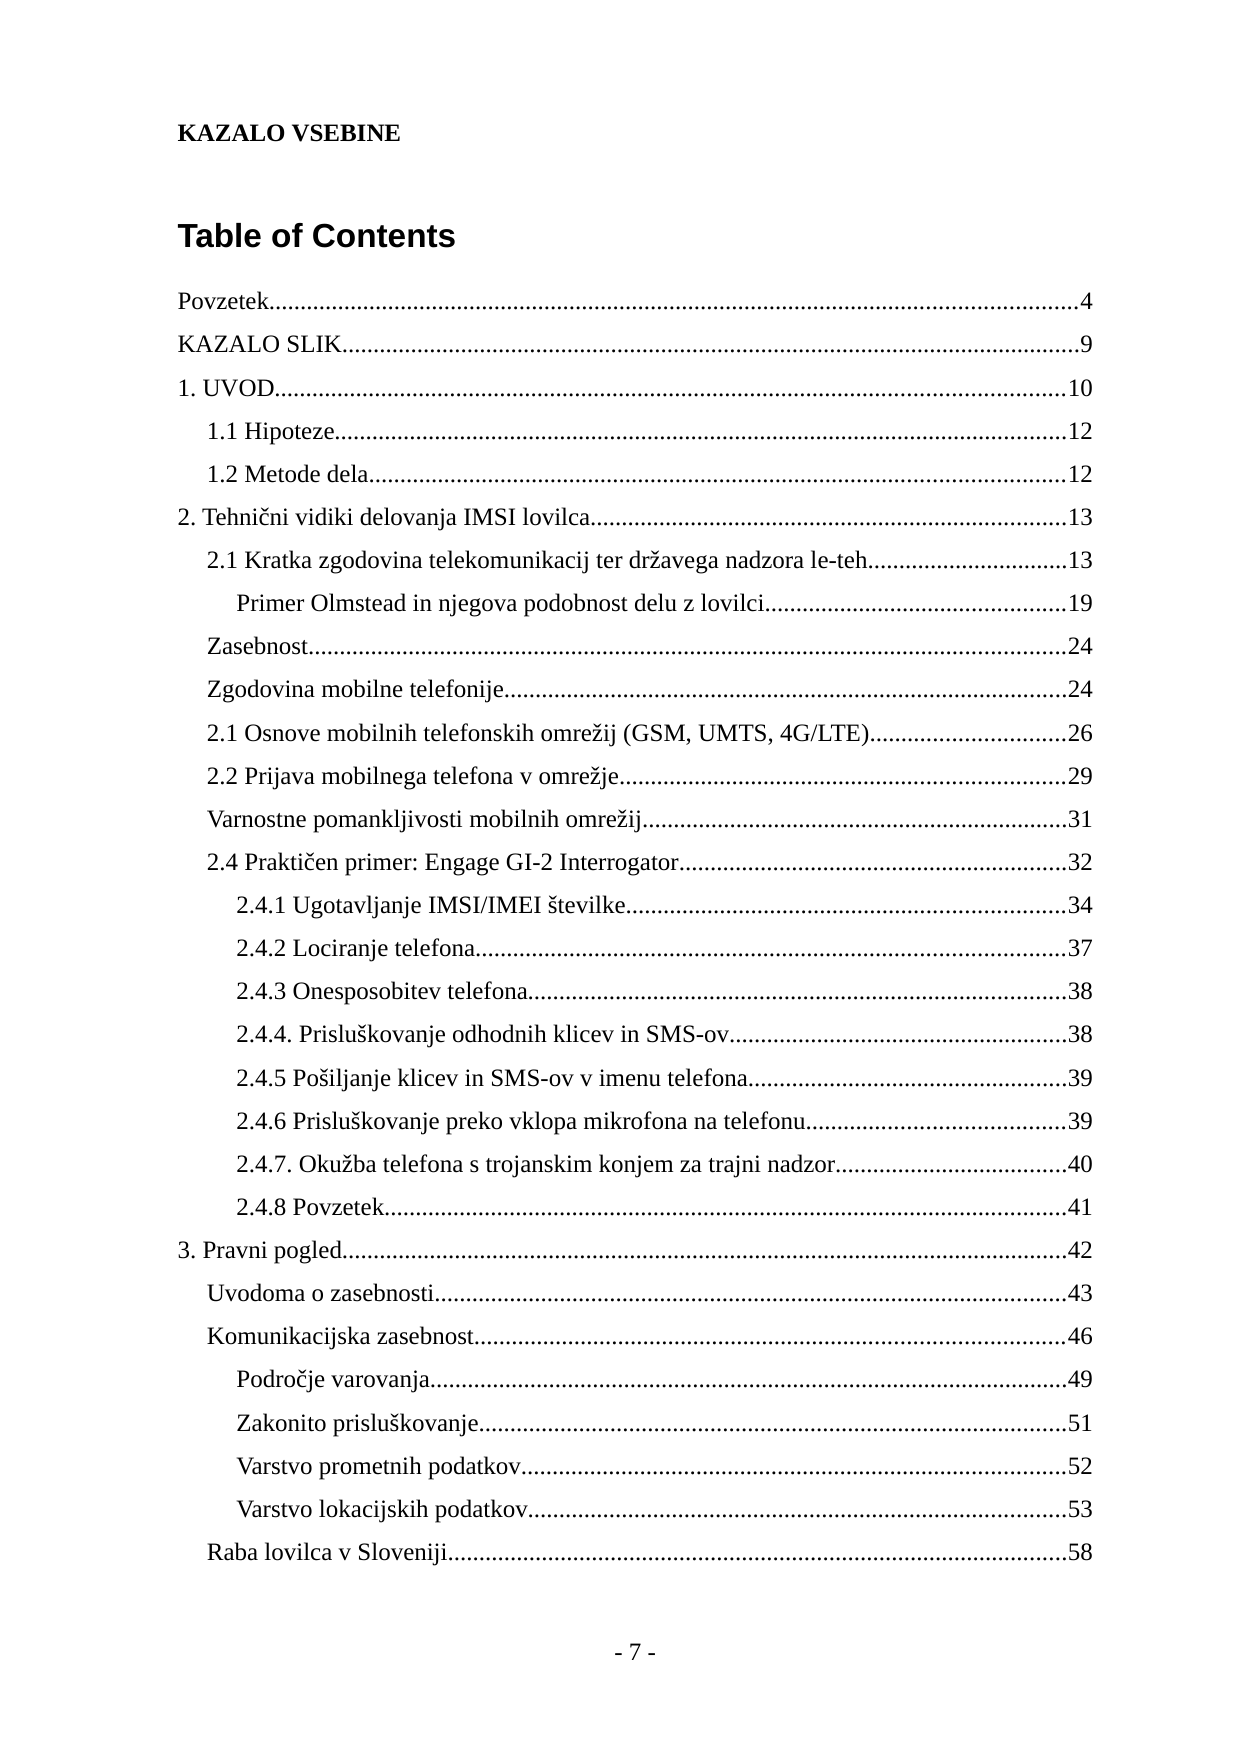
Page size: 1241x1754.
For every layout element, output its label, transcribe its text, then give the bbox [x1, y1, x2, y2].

text Primer Olmstead in njegova podobnost delu z lovilci 19 [236, 588, 1093, 617]
text 2.4.3 Onesposobitev telefona 38 [236, 976, 1093, 1005]
text 2.4 Praktičen primer: Engage GI-2 Interrogator 32 [207, 847, 1093, 876]
text Raba lovilca v Sloveniji 58 [207, 1537, 1093, 1566]
text 2.4.8 Povzetek 41 [236, 1192, 1093, 1221]
text Področje varovanja 49 [236, 1364, 1093, 1393]
text 2.2 Prijava mobilnega telefona v omrežje 29 [207, 761, 1093, 789]
text 2.1 Kratka zgodovina telekomunikacij ter državega nadzora le-teh 13 [207, 545, 1093, 574]
text 2.4.7. Okužba telefona s trojanskim konjem za trajni nadzor 40 [236, 1149, 1093, 1178]
text 2.4.4. Prisluškovanje odhodnih klicev in SMS-ov 38 [236, 1019, 1093, 1048]
text Zgodovina mobilne telefonije 24 [207, 674, 1093, 703]
text 2.4.2 Lociranje telefona 37 [236, 933, 1093, 962]
text 2.4.5 Pošiljanje klicev in SMS-ov v imenu telefona 39 [236, 1063, 1093, 1091]
text KAZALO VSEBINE [177, 118, 1093, 147]
text Zasebnost 24 [207, 631, 1093, 660]
text 1.2 Metode dela 12 [207, 459, 1093, 488]
text 1. UVOD 10 [177, 373, 1093, 401]
text Komunikacijska zasebnost 46 [207, 1321, 1093, 1350]
text KAZALO SLIK 9 [177, 329, 1093, 358]
text Varstvo lokacijskih podatkov 53 [236, 1494, 1093, 1523]
text Varstvo prometnih podatkov 52 [236, 1451, 1093, 1479]
subtitle Table of Contents [177, 216, 1093, 255]
text Povzetek 4 [177, 286, 1093, 315]
text Uvodoma o zasebnosti 43 [207, 1278, 1093, 1307]
text Varnostne pomankljivosti mobilnih omrežij 31 [207, 804, 1093, 833]
text 2. Tehnični vidiki delovanja IMSI lovilca 13 [177, 502, 1093, 531]
text 2.4.6 Prisluškovanje preko vklopa mikrofona na telefonu 39 [236, 1106, 1093, 1134]
text 1.1 Hipoteze 12 [207, 416, 1093, 444]
text Zakonito prisluškovanje 51 [236, 1408, 1093, 1436]
text 3. Pravni pogled 42 [177, 1235, 1093, 1264]
text 2.4.1 Ugotavljanje IMSI/IMEI številke 34 [236, 890, 1093, 919]
text 2.1 Osnove mobilnih telefonskih omrežij (GSM, UMTS, 4G/LTE) 26 [207, 718, 1093, 746]
